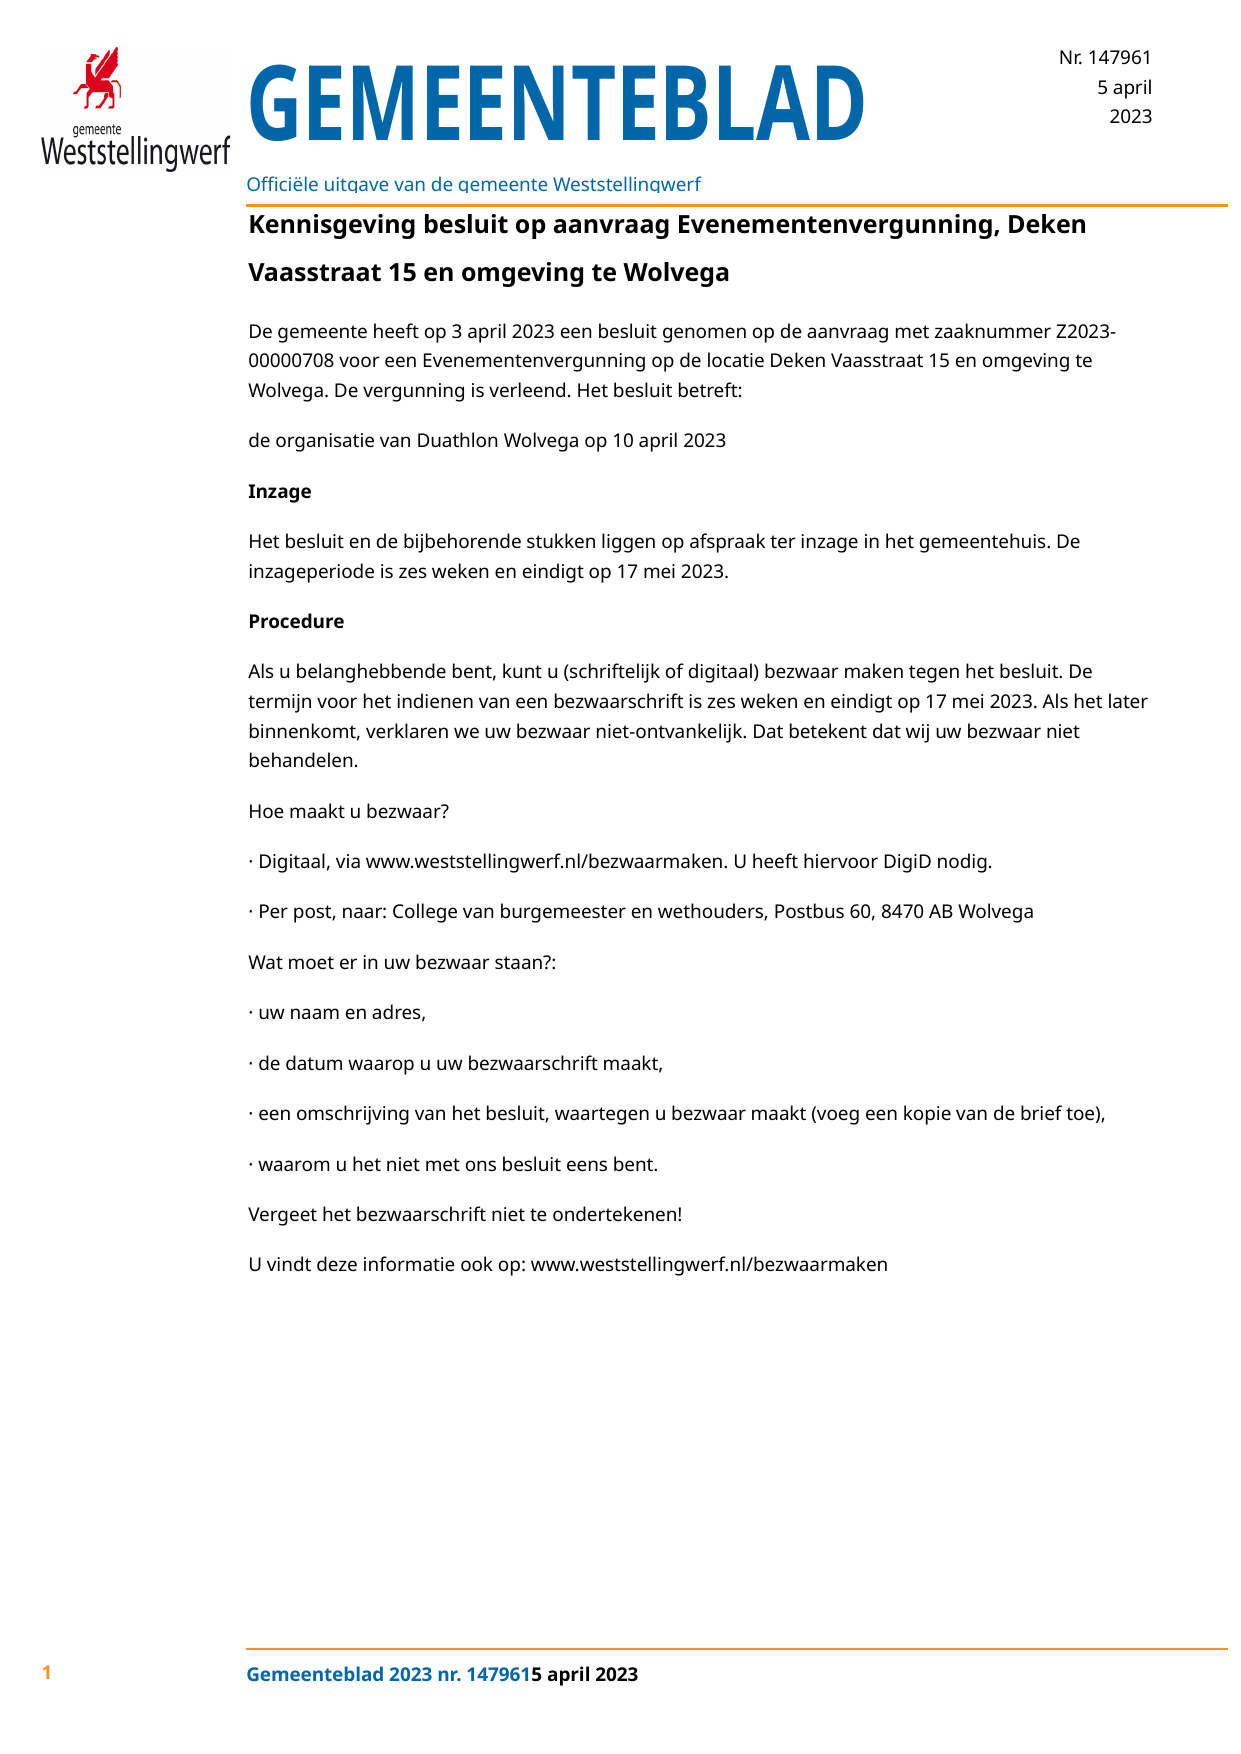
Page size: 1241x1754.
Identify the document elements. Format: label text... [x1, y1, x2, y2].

text · een omschrijving van het besluit, waartegen u bezwaar maakt (voeg een kopie van de brief toe), [248, 1100, 1152, 1126]
text Hoe maakt u bezwaar? [248, 798, 1152, 824]
text · waarom u het niet met ons besluit eens bent. [248, 1151, 1152, 1177]
text · de datum waarop u uw bezwaarschrift maakt, [248, 1050, 1152, 1076]
text · uw naam en adres, [248, 999, 1152, 1025]
text Het besluit en de bijbehorende stukken liggen op afspraak ter inzage in het gemeentehuis. De inzageperiode is zes weken en eindigt op 17 mei 2023. [248, 528, 1152, 584]
text Als u belanghebbende bent, kunt u (schriftelijk of digitaal) bezwaar maken tegen het besluit. De termijn voor het indienen van een bezwaarschrift is zes weken en eindigt op 17 mei 2023. Als het later binnenkomt, verklaren we uw bezwaar niet-ontvankelijk. Dat betekent dat wij uw bezwaar niet behandelen. [248, 659, 1152, 773]
text Procedure [248, 608, 1152, 634]
picture [41, 47, 231, 172]
text Wat moet er in uw bezwaar staan?: [248, 949, 1152, 975]
text De gemeente heeft op 3 april 2023 een besluit genomen op de aanvraag met zaaknummer Z2023-00000708 voor een Evenementenvergunning op de locatie Deken Vaasstraat 15 en omgeving te Wolvega. De vergunning is verleend. Het besluit betreft: [248, 318, 1152, 403]
text Vergeet het bezwaarschrift niet te ondertekenen! [248, 1201, 1152, 1227]
text · Digitaal, via www.weststellingwerf.nl/bezwaarmaken. U heeft hiervoor DigiD nodig. [248, 848, 1152, 874]
text de organisatie van Duathlon Wolvega op 10 april 2023 [248, 427, 1152, 453]
text · Per post, naar: College van burgemeester en wethouders, Postbus 60, 8470 AB Wolvega [248, 899, 1152, 924]
text U vindt deze informatie ook op: www.weststellingwerf.nl/bezwaarmaken [248, 1252, 1152, 1277]
text Inzage [248, 478, 1152, 504]
text Kennisgeving besluit op aanvraag Evenementenvergunning, Deken Vaasstraat 15 en omgeving te Wolvega [248, 207, 1152, 288]
